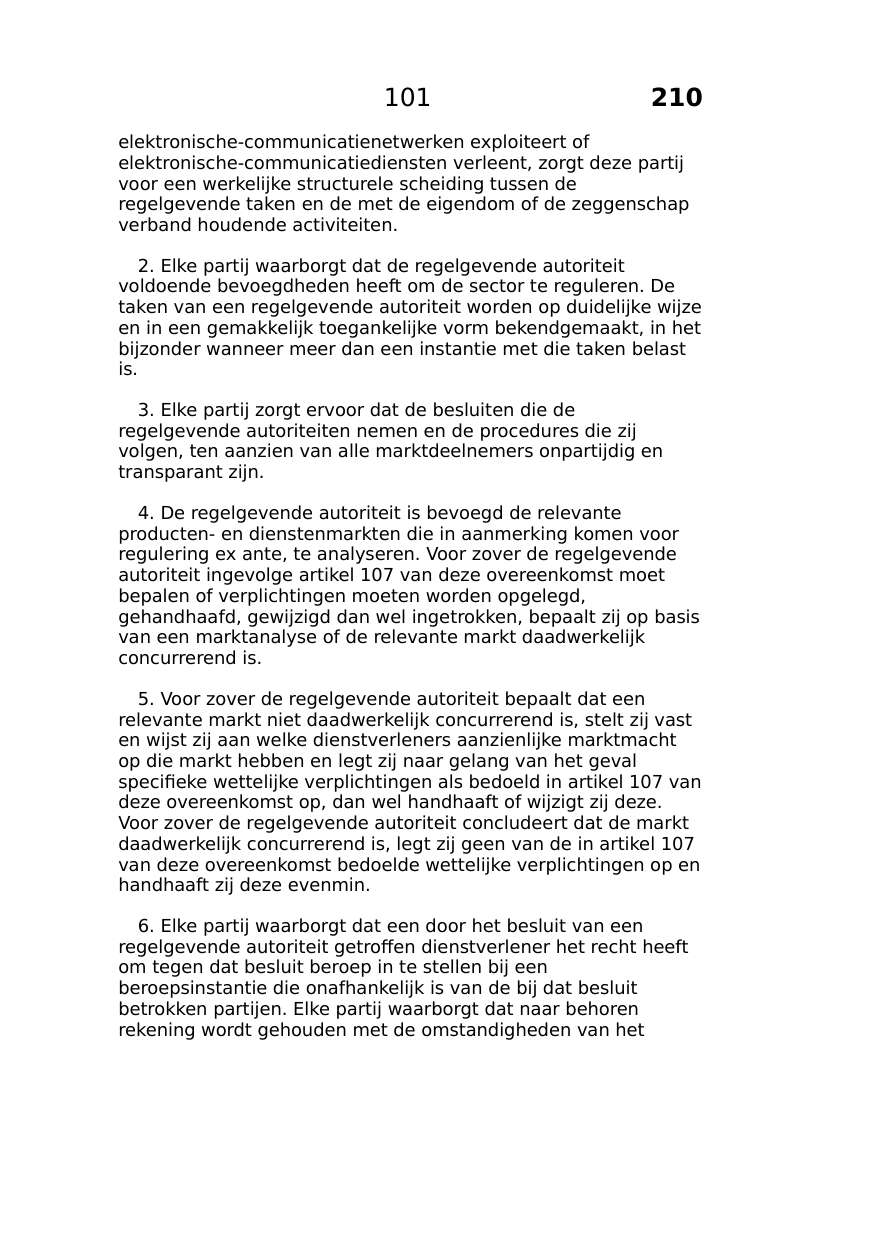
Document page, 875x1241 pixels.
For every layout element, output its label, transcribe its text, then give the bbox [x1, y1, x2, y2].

text 2. Elke partij waarborgt dat de regelgevende autoriteit voldoende bevoegdheden heeft om de sector te reguleren. De taken van een regelgevende autoriteit worden op duidelijke wijze en in een gemakkelijk toegankelijke vorm bekendgemaakt, in het bijzonder wanneer meer dan een instantie met die taken belast is. [118, 256, 703, 380]
text 5. Voor zover de regelgevende autoriteit bepaalt dat een relevante markt niet daadwerkelijk concurrerend is, stelt zij vast en wijst zij aan welke dienstverleners aanzienlijke marktmacht op die markt hebben en legt zij naar gelang van het geval specifieke wettelijke verplichtingen als bedoeld in artikel 107 van deze overeenkomst op, dan wel handhaaft of wijzigt zij deze. Voor zover de regelgevende autoriteit concludeert dat de markt daadwerkelijk concurrerend is, legt zij geen van de in artikel 107 van deze overeenkomst bedoelde wettelijke verplichtingen op en handhaaft zij deze evenmin. [118, 689, 703, 896]
text elektronische-communicatienetwerken exploiteert of elektronische-communicatiediensten verleent, zorgt deze partij voor een werkelijke structurele scheiding tussen de regelgevende taken en de met de eigendom of de zeggenschap verband houdende activiteiten. [118, 132, 703, 236]
text 3. Elke partij zorgt ervoor dat de besluiten die de regelgevende autoriteiten nemen en de procedures die zij volgen, ten aanzien van alle marktdeelnemers onpartijdig en transparant zijn. [118, 400, 703, 483]
text 6. Elke partij waarborgt dat een door het besluit van een regelgevende autoriteit getroffen dienstverlener het recht heeft om tegen dat besluit beroep in te stellen bij een beroepsinstantie die onafhankelijk is van de bij dat besluit betrokken partijen. Elke partij waarborgt dat naar behoren rekening wordt gehouden met de omstandigheden van het [118, 916, 703, 1040]
text 4. De regelgevende autoriteit is bevoegd de relevante producten- en dienstenmarkten die in aanmerking komen voor regulering ex ante, te analyseren. Voor zover de regelgevende autoriteit ingevolge artikel 107 van deze overeenkomst moet bepalen of verplichtingen moeten worden opgelegd, gehandhaafd, gewijzigd dan wel ingetrokken, bepaalt zij op basis van een marktanalyse of de relevante markt daadwerkelijk concurrerend is. [118, 503, 703, 669]
